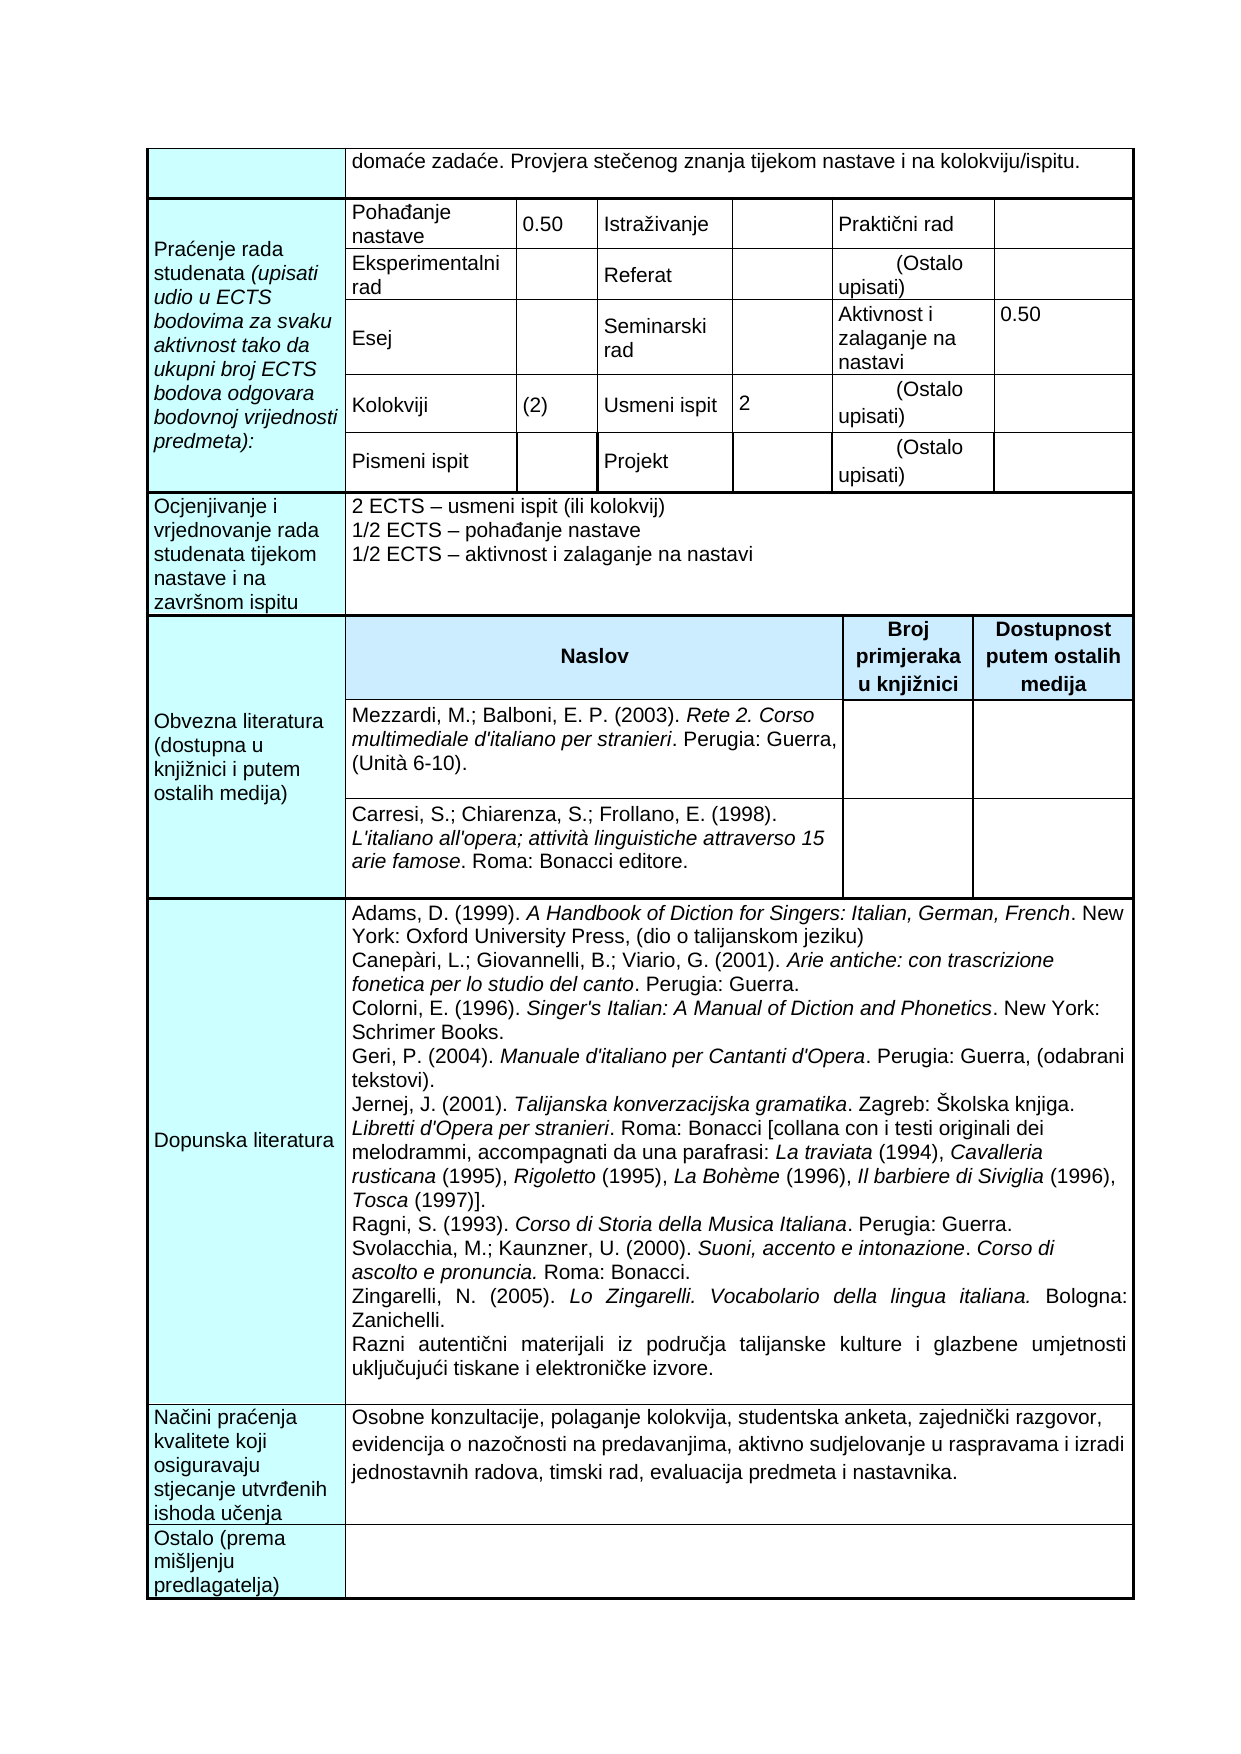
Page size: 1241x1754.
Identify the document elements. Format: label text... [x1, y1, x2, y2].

table_cell (2) [517, 375, 597, 432]
table_cell [517, 300, 597, 374]
table_cell Usmeni ispit [598, 375, 732, 432]
table_cell Istraživanje [598, 200, 732, 248]
table_cell Carresi, S.; Chiarenza, S.; Frollano, E. (1998). L'italiano all'opera; attività linguistiche attraverso 15 arie famose. Roma: Bonacci editore. [346, 799, 842, 897]
table_cell Referat [598, 249, 732, 299]
table_cell [995, 249, 1132, 299]
table_cell [518, 433, 596, 491]
table_cell Adams, D. (1999). A Handbook of Diction for Singers: Italian, German, French. New York: Oxford University Press, (dio o talijanskom jeziku) Canepàri, L.; Giovannelli, B.; Viario, G. (2001). Arie antiche: con trascrizione fonetica per lo studio del canto. Perugia: Guerra. Colorni, E. (1996). Singer's Italian: A Manual of Diction and Phonetics. New York: Schrimer Books. Geri, P. (2004). Manuale d'italiano per Cantanti d'Opera. Perugia: Guerra, (odabrani tekstovi). Jernej, J. (2001). Talijanska konverzacijska gramatika. Zagreb: Školska knjiga. Libretti d'Opera per stranieri. Roma: Bonacci [collana con i testi originali dei melodrammi, accompagnati da una parafrasi: La traviata (1994), Cavalleria rusticana (1995), Rigoletto (1995), La Bohème (1996), Il barbiere di Siviglia (1996), Tosca (1997)]. Ragni, S. (1993). Corso di Storia della Musica Italiana. Perugia: Guerra. Svolacchia, M.; Kaunzner, U. (2000). Suoni, accento e intonazione. Corso di ascolto e pronuncia. Roma: Bonacci. Zingarelli, N. (2005). Lo Zingarelli. Vocabolario della lingua italiana. Bologna: Zanichelli. Razni autentični materijali iz područja talijanske kulture i glazbene umjetnosti uključujući tiskane i elektroničke izvore. [346, 900, 1132, 1403]
table_cell Naslov [346, 617, 842, 699]
table_cell [733, 249, 832, 299]
table_cell [517, 249, 597, 299]
table_cell [995, 375, 1132, 432]
table_cell Aktivnost i zalaganje na nastavi [833, 300, 994, 374]
table_cell Ostalo (prema mišljenju predlagatelja) [149, 1525, 345, 1597]
table_cell Esej [346, 300, 516, 374]
table_cell Eksperimentalni rad [346, 249, 516, 299]
table_cell Praćenje rada studenata (upisati udio u ECTS bodovima za svaku aktivnost tako da ukupni broj ECTS bodova odgovara bodovnoj vrijednosti predmeta): [149, 200, 345, 491]
table_cell [974, 701, 1132, 798]
table_cell (Ostalo upisati) [833, 375, 994, 432]
table_cell Kolokviji [346, 375, 516, 432]
table_cell [346, 1525, 1132, 1597]
table_cell Ocjenjivanje i vrjednovanje rada studenata tijekom nastave i na završnom ispitu [149, 494, 345, 613]
table_cell Seminarski rad [598, 300, 732, 374]
table_cell (Ostalo upisati) [833, 249, 994, 299]
table_cell Dostupnost putem ostalih medija [974, 617, 1132, 699]
table_cell [995, 200, 1132, 248]
table_cell Načini praćenja kvalitete koji osiguravaju stjecanje utvrđenih ishoda učenja [149, 1405, 345, 1524]
table_cell [844, 701, 972, 798]
table_cell [733, 200, 832, 248]
table_cell Broj primjeraka u knjižnici [844, 617, 972, 699]
table_cell [844, 799, 972, 897]
table_cell Mezzardi, M.; Balboni, E. P. (2003). Rete 2. Corso multimediale d'italiano per stranieri. Perugia: Guerra, (Unità 6-10). [346, 700, 842, 798]
table_cell 2 [733, 375, 832, 432]
table_cell domaće zadaće. Provjera stečenog znanja tijekom nastave i na kolokviju/ispitu. [346, 149, 1132, 197]
table_cell Dopunska literatura [149, 900, 345, 1403]
table_cell (Ostalo upisati) [833, 433, 993, 491]
table_cell 0.50 [517, 200, 597, 248]
table_cell Pohađanje nastave [346, 200, 516, 248]
table_cell 0.50 [995, 300, 1132, 374]
table_cell [974, 799, 1132, 897]
table_cell Praktični rad [833, 200, 994, 248]
table_cell Osobne konzultacije, polaganje kolokvija, studentska anketa, zajednički razgovor, evidencija o nazočnosti na predavanjima, aktivno sudjelovanje u raspravama i izradi jednostavnih radova, timski rad, evaluacija predmeta i nastavnika. [346, 1405, 1132, 1524]
table_cell [149, 149, 345, 197]
table_cell 2 ECTS – usmeni ispit (ili kolokvij) 1/2 ECTS – pohađanje nastave 1/2 ECTS – aktivnost i zalaganje na nastavi [346, 494, 1132, 613]
table_cell [733, 300, 832, 374]
table_cell Pismeni ispit [346, 433, 516, 491]
table_cell [995, 433, 1132, 491]
table_cell Projekt [599, 433, 732, 491]
table_cell Obvezna literatura (dostupna u knjižnici i putem ostalih medija) [149, 617, 345, 897]
table_cell [734, 433, 831, 491]
